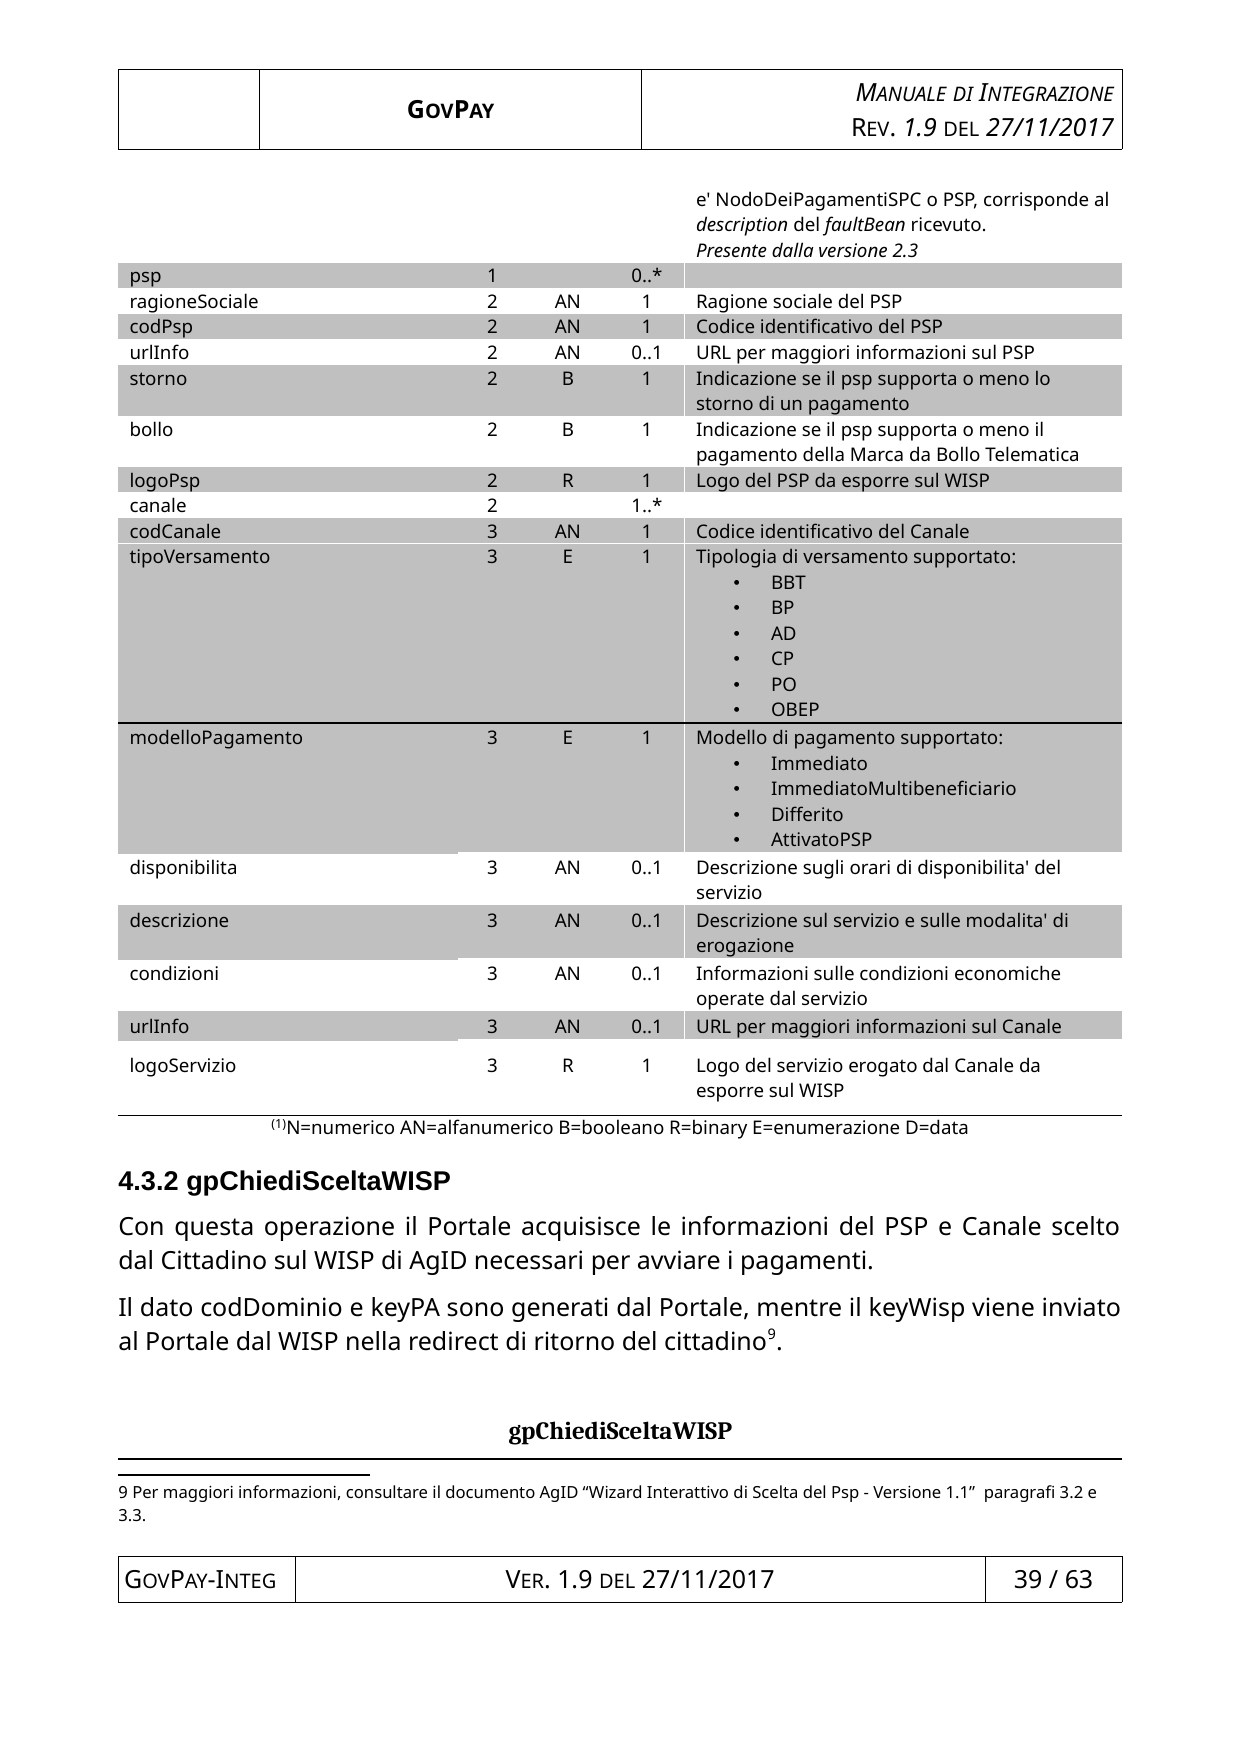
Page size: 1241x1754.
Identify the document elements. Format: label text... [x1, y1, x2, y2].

table_cell E [526, 724, 609, 852]
table_cell 0..1 [609, 958, 684, 1011]
table_cell AN [526, 958, 609, 1011]
table_cell descrizione [118, 907, 458, 958]
text Per maggiori informazioni, consultare il documento AgID “Wizard Interattivo di Scelta del Psp - Versione 1.1” paragrafi 3.2 e 3.3. [118, 1481, 1122, 1527]
table_cell URL per maggiori informazioni sul Canale [685, 1011, 1122, 1039]
table_cell [685, 263, 1122, 288]
table_cell 0..1 [609, 339, 684, 365]
table_cell 3 [458, 852, 526, 905]
table_cell logoPsp [118, 467, 458, 492]
text Con questa operazione il Portale acquisisce le informazioni del PSP e Canale scelto dal Cittadino sul WISP di AgID necessari per avviare i pagamenti. [118, 1209, 1122, 1277]
table_cell 1 [609, 314, 684, 339]
table_cell tipoVersamento [118, 544, 458, 722]
table_cell 1 [609, 288, 684, 314]
table_cell 0..1 [609, 1011, 684, 1039]
text (1)N=numerico AN=alfanumerico B=booleano R=binary E=enumerazione D=data [118, 1116, 1122, 1140]
table_cell 3 [458, 724, 526, 852]
table_cell storno [118, 365, 458, 416]
text Il dato codDominio e keyPA sono generati dal Portale, mentre il keyWisp viene inviato al Portale dal WISP nella redirect di ritorno del cittadino. [118, 1289, 1122, 1358]
table_cell Indicazione se il psp supporta o meno il pagamento della Marca da Bollo Telematica [685, 416, 1122, 467]
table_cell 1 [609, 544, 684, 722]
table_cell Modello di pagamento supportato: Immediato ImmediatoMultibeneficiario Differito AttivatoPSP [685, 724, 1122, 852]
table_cell B [526, 416, 609, 467]
table_cell AN [526, 852, 609, 905]
table_cell codPsp [118, 314, 458, 339]
table_cell AN [526, 518, 609, 543]
table_cell urlInfo [118, 1013, 458, 1039]
table_cell 1 [458, 263, 526, 288]
table_cell 1 [609, 724, 684, 852]
table_cell 3 [458, 958, 526, 1011]
table_cell B [526, 365, 609, 416]
table_cell [526, 186, 609, 263]
table_cell 2 [458, 288, 526, 314]
table_cell disponibilita [118, 854, 458, 905]
table_cell R [526, 467, 609, 492]
table_cell Descrizione sul servizio e sulle modalita' di erogazione [685, 905, 1122, 958]
table_cell Indicazione se il psp supporta o meno lo storno di un pagamento [685, 365, 1122, 416]
table_cell Informazioni sulle condizioni economiche operate dal servizio [685, 958, 1122, 1011]
table_cell Logo del PSP da esporre sul WISP [685, 467, 1122, 492]
table_cell 2 [458, 467, 526, 492]
table_cell Codice identificativo del Canale [685, 518, 1122, 543]
table_cell 0..1 [609, 905, 684, 958]
table_cell 3 [458, 905, 526, 958]
table_cell 3 [458, 544, 526, 722]
table_cell R [526, 1039, 609, 1114]
table_cell Descrizione sugli orari di disponibilita' del servizio [685, 852, 1122, 905]
table_cell 0..1 [609, 852, 684, 905]
table_cell [118, 186, 458, 263]
table_cell logoServizio [118, 1041, 458, 1114]
table_cell psp [118, 263, 458, 288]
table_cell 0..* [609, 263, 684, 288]
table_cell AN [526, 339, 609, 365]
table_cell [609, 186, 684, 263]
table_cell e' NodoDeiPagamentiSPC o PSP, corrisponde al description del faultBean ricevuto. Presente dalla versione 2.3 [685, 186, 1122, 263]
subtitle gpChiediSceltaWISP [118, 1165, 1122, 1196]
table_cell Ragione sociale del PSP [685, 288, 1122, 314]
table_cell 2 [458, 314, 526, 339]
table_cell 1 [609, 365, 684, 416]
table_cell Codice identificativo del PSP [685, 314, 1122, 339]
table_cell Logo del servizio erogato dal Canale da esporre sul WISP [685, 1039, 1122, 1114]
table_cell AN [526, 288, 609, 314]
table_cell [526, 493, 609, 518]
table_cell bollo [118, 416, 458, 467]
table_cell 3 [458, 518, 526, 543]
table_cell 2 [458, 339, 526, 365]
table_cell 1 [609, 1039, 684, 1114]
table_cell modelloPagamento [118, 724, 458, 852]
table_cell 1 [609, 518, 684, 543]
table_cell [526, 263, 609, 288]
table_cell ragioneSociale [118, 288, 458, 314]
table_cell 2 [458, 365, 526, 416]
table_cell 2 [458, 493, 526, 518]
table_cell 1 [609, 416, 684, 467]
table_cell 2 [458, 416, 526, 467]
table_cell 1 [609, 467, 684, 492]
table_cell 3 [458, 1039, 526, 1114]
table_cell Tipologia di versamento supportato: BBT BP AD CP PO OBEP [685, 544, 1122, 722]
table_cell urlInfo [118, 339, 458, 365]
table_cell 3 [458, 1011, 526, 1039]
table_cell condizioni [118, 960, 458, 1011]
table_cell codCanale [118, 518, 458, 543]
table_cell AN [526, 1011, 609, 1039]
table_cell URL per maggiori informazioni sul PSP [685, 339, 1122, 365]
table_cell 1..* [609, 493, 684, 518]
table_cell AN [526, 905, 609, 958]
table_header gpChiediSceltaWISP [118, 1417, 1122, 1458]
table_cell canale [118, 493, 458, 518]
table_cell E [526, 544, 609, 722]
table_cell [458, 186, 526, 263]
table_cell [685, 493, 1122, 518]
table_cell AN [526, 314, 609, 339]
